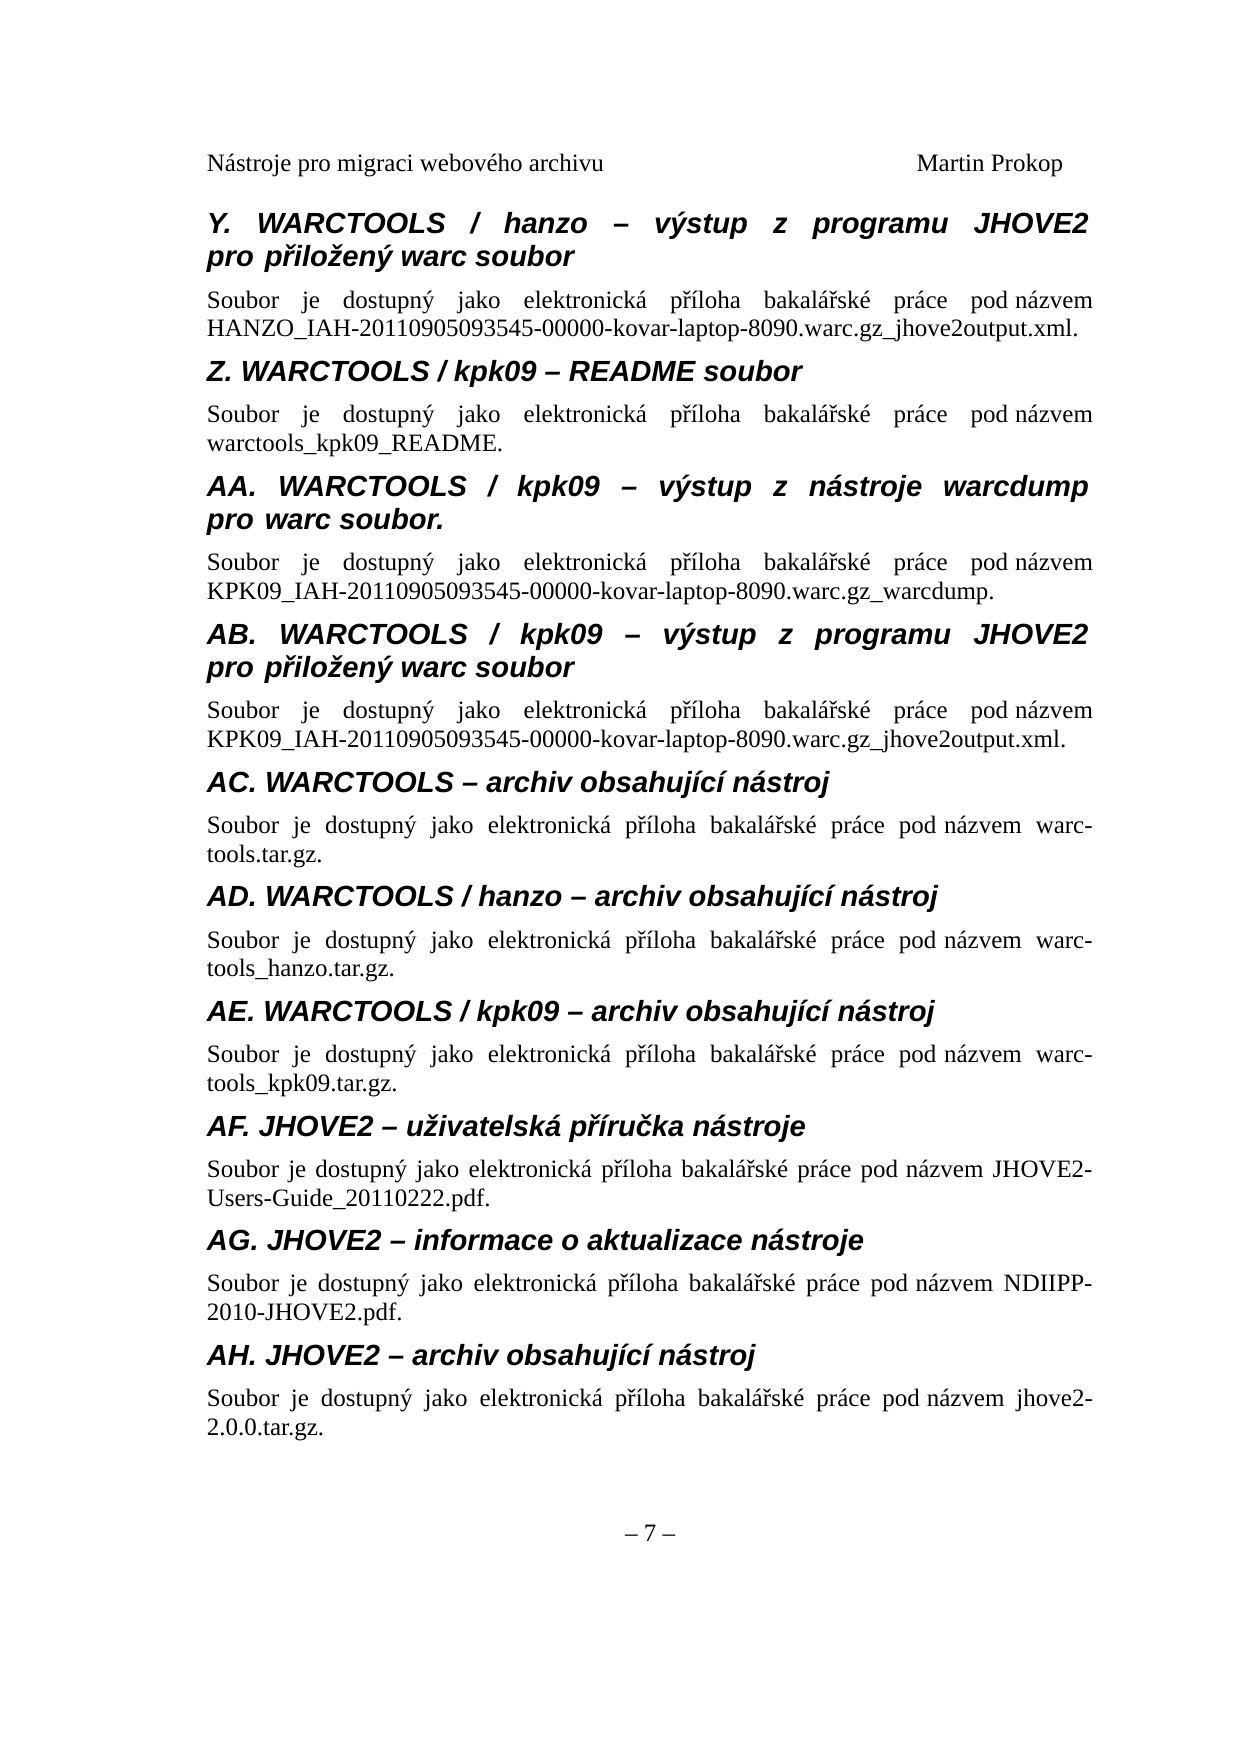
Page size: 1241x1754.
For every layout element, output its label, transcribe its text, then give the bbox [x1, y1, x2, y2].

subtitle Z. WARCTOOLS / kpk09 – README soubor [207, 354, 1093, 387]
subtitle AC. WARCTOOLS – archiv obsahující nástroj [207, 765, 1093, 798]
text Soubor je dostupný jako elektronická příloha bakalářské práce pod názvem warc-tools_hanzo.tar.gz. [207, 925, 1093, 982]
text Soubor je dostupný jako elektronická příloha bakalářské práce pod názvem jhove2-2.0.0.tar.gz. [207, 1383, 1093, 1441]
text Soubor je dostupný jako elektronická příloha bakalářské práce pod názvem HANZO_IAH-20110905093545-00000-kovar-laptop-8090.warc.gz_jhove2output.xml. [207, 285, 1093, 342]
text Soubor je dostupný jako elektronická příloha bakalářské práce pod názvem KPK09_IAH-20110905093545-00000-kovar-laptop-8090.warc.gz_jhove2output.xml. [207, 696, 1093, 753]
subtitle AG. JHOVE2 – informace o aktualizace nástroje [207, 1223, 1093, 1257]
subtitle AD. WARCTOOLS / hanzo – archiv obsahující nástroj [207, 879, 1093, 913]
text Soubor je dostupný jako elektronická příloha bakalářské práce pod názvem warctools_kpk09_README. [207, 399, 1093, 457]
text Soubor je dostupný jako elektronická příloha bakalářské práce pod názvem warc-tools.tar.gz. [207, 810, 1093, 868]
text Soubor je dostupný jako elektronická příloha bakalářské práce pod názvem JHOVE2-Users-Guide_20110222.pdf. [207, 1154, 1093, 1211]
text Soubor je dostupný jako elektronická příloha bakalářské práce pod názvem NDIIPP-2010-JHOVE2.pdf. [207, 1268, 1093, 1326]
text Soubor je dostupný jako elektronická příloha bakalářské práce pod názvem KPK09_IAH-20110905093545-00000-kovar-laptop-8090.warc.gz_warcdump. [207, 547, 1093, 605]
subtitle AF. JHOVE2 – uživatelská příručka nástroje [207, 1108, 1093, 1142]
subtitle AA. WARCTOOLS / kpk09 – výstup z nástroje warcdump pro warc soubor. [207, 468, 1093, 536]
subtitle AH. JHOVE2 – archiv obsahující nástroj [207, 1338, 1093, 1371]
subtitle Y. WARCTOOLS / hanzo – výstup z programu JHOVE2 pro přiložený warc soubor [207, 206, 1093, 273]
subtitle AB. WARCTOOLS / kpk09 – výstup z programu JHOVE2 pro přiložený warc soubor [207, 617, 1093, 684]
text Soubor je dostupný jako elektronická příloha bakalářské práce pod názvem warc-tools_kpk09.tar.gz. [207, 1039, 1093, 1097]
subtitle AE. WARCTOOLS / kpk09 – archiv obsahující nástroj [207, 994, 1093, 1027]
